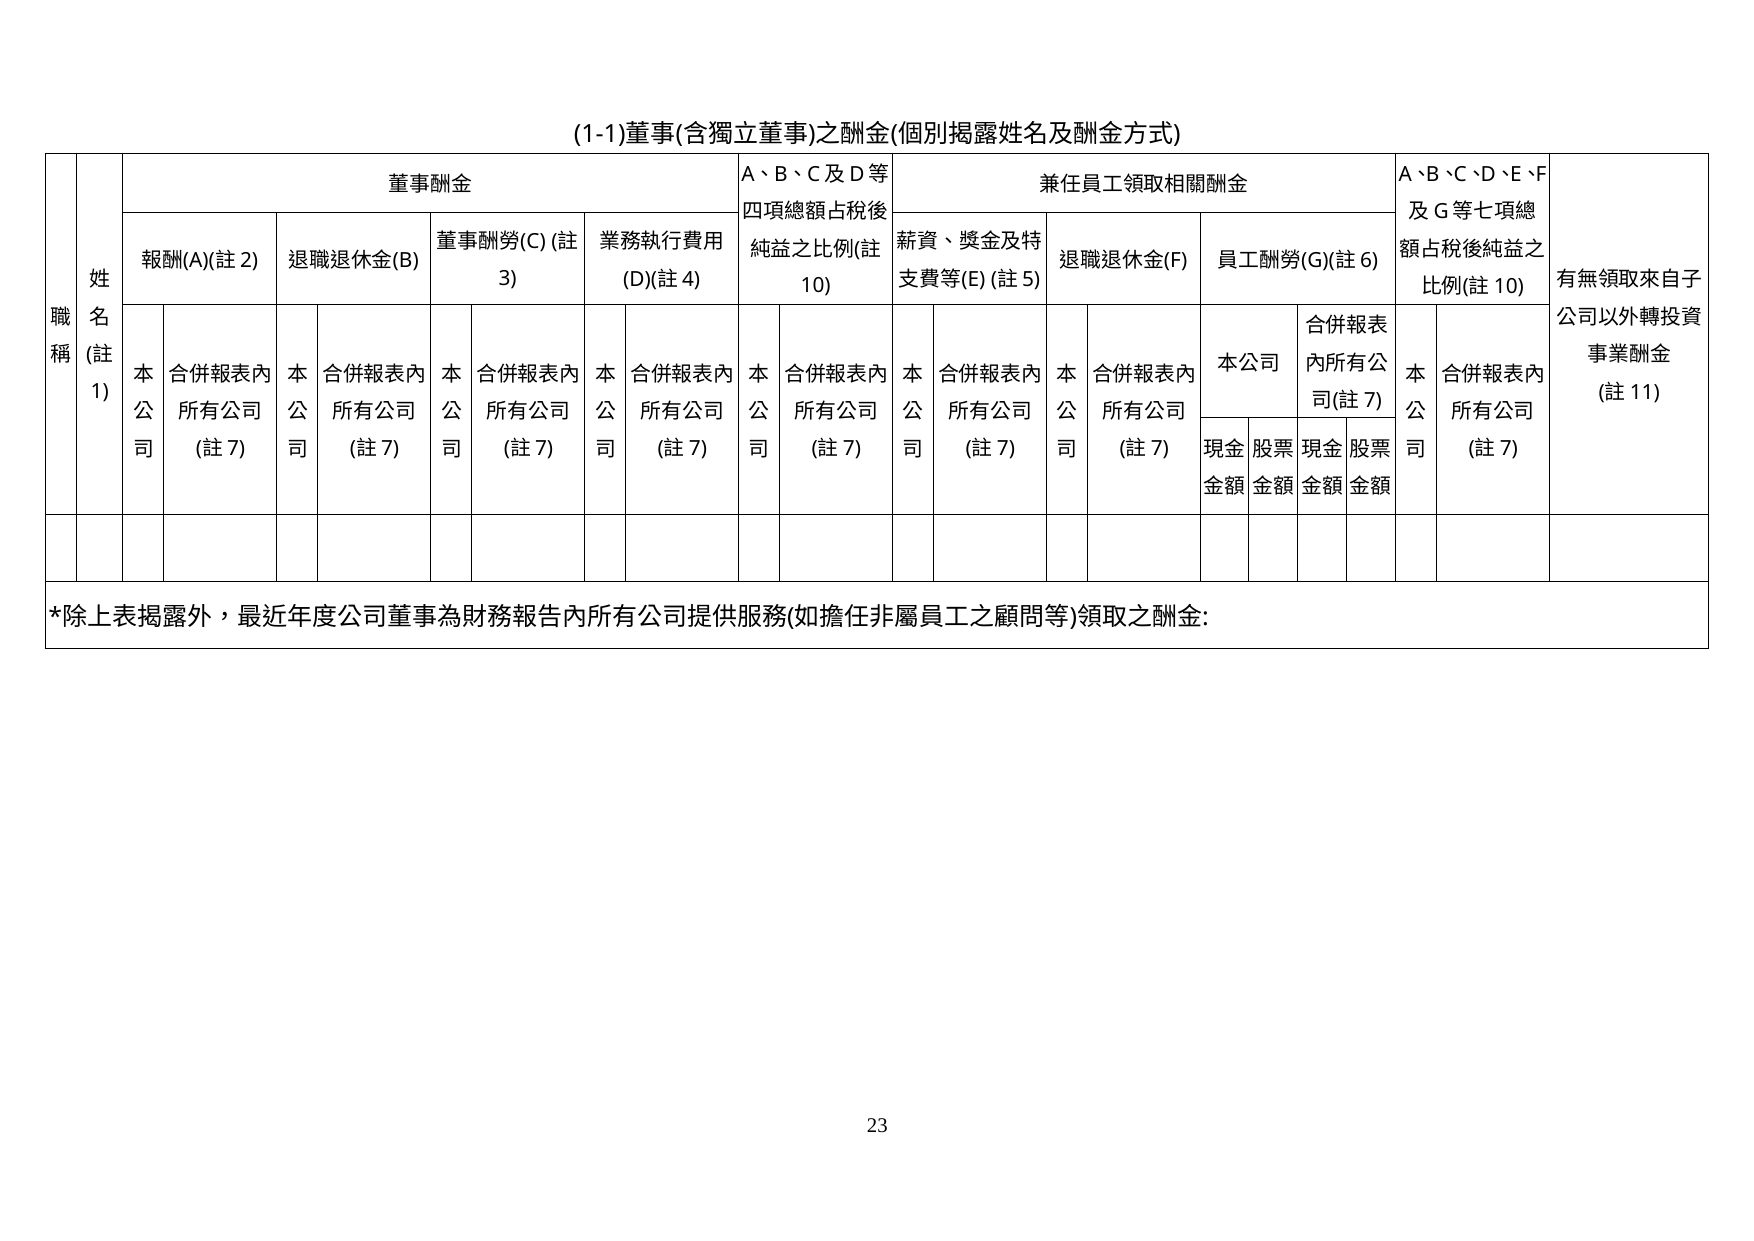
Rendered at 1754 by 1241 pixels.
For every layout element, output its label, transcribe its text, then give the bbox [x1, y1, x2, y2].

table_cell 股票金額 [1249, 418, 1297, 514]
table_cell [1249, 515, 1297, 581]
table_cell 合併報表內所有公司(註7) [318, 305, 430, 514]
table_cell 本公司 [277, 305, 317, 514]
table_cell 有無領取來自子公司以外轉投資事業酬金 (註11) [1550, 154, 1708, 514]
table_cell [1347, 515, 1395, 581]
table_cell 合併報表內所有公司(註7) [934, 305, 1046, 514]
table_cell 退職退休金(B) [277, 213, 430, 304]
table_cell 業務執行費用(D)(註4) [585, 213, 738, 304]
table_cell 薪資、獎金及特支費等(E) (註5) [893, 213, 1046, 304]
table_cell 現金金額 [1201, 418, 1248, 514]
table_cell 本公司 [1047, 305, 1087, 514]
table_cell 本公司 [585, 305, 625, 514]
table_cell 合併報表內所有公司(註7) [164, 305, 276, 514]
table_cell [1396, 515, 1436, 581]
table_cell [472, 515, 584, 581]
table_cell *除上表揭露外，最近年度公司董事為財務報告內所有公司提供服務(如擔任非屬員工之顧問等)領取之酬金: [46, 582, 1708, 648]
table_cell [893, 515, 933, 581]
table_cell 職稱 [46, 154, 76, 514]
table_cell 合併報表內所有公司(註7) [472, 305, 584, 514]
table_cell [739, 515, 779, 581]
table_cell 本公司 [431, 305, 471, 514]
table_cell 現金金額 [1298, 418, 1346, 514]
table_cell [934, 515, 1046, 581]
table_cell [77, 515, 122, 581]
table_cell 合併報表內所有公司(註7) [780, 305, 892, 514]
table_cell 兼任員工領取相關酬金 [893, 154, 1395, 212]
table_cell 退職退休金(F) [1047, 213, 1200, 304]
table_cell 姓名 (註1) [77, 154, 122, 514]
table_header (1-1)董事(含獨立董事)之酬金(個別揭露姓名及酬金方式) [45, 110, 1709, 153]
table_cell 本公司 [739, 305, 779, 514]
table_cell [277, 515, 317, 581]
table_cell [1201, 515, 1248, 581]
table_cell A、B、C、D、E、F及G等七項總額占稅後純益之比例(註10) [1396, 154, 1549, 304]
table_cell 員工酬勞(G)(註6) [1201, 213, 1395, 304]
table_cell [123, 515, 163, 581]
table_cell 合併報表內所有公司(註7) [1088, 305, 1200, 514]
table_cell [1047, 515, 1087, 581]
table_cell 本公司 [1396, 305, 1436, 514]
table_cell 董事酬金 [123, 154, 738, 212]
table_cell [318, 515, 430, 581]
table_cell 合併報表內所有公司(註7) [1437, 305, 1549, 514]
table_cell [1298, 515, 1346, 581]
table_cell [164, 515, 276, 581]
table_cell [780, 515, 892, 581]
table_cell 董事酬勞(C) (註3) [431, 213, 584, 304]
table_cell 本公司 [1201, 305, 1297, 417]
table_cell [1437, 515, 1549, 581]
table_cell 合併報表內所有公司(註7) [626, 305, 738, 514]
table_cell 本公司 [893, 305, 933, 514]
table_cell [46, 515, 76, 581]
table_cell 報酬(A)(註2) [123, 213, 276, 304]
table_cell 本公司 [123, 305, 163, 514]
table_cell 合併報表內所有公司(註7) [1298, 305, 1395, 417]
table_cell [1550, 515, 1708, 581]
table_cell [626, 515, 738, 581]
table_cell [585, 515, 625, 581]
table_cell [1088, 515, 1200, 581]
table_cell A、B、C及D等四項總額占稅後純益之比例(註10) [739, 154, 892, 304]
table_cell 股票金額 [1347, 418, 1395, 514]
table_cell [431, 515, 471, 581]
